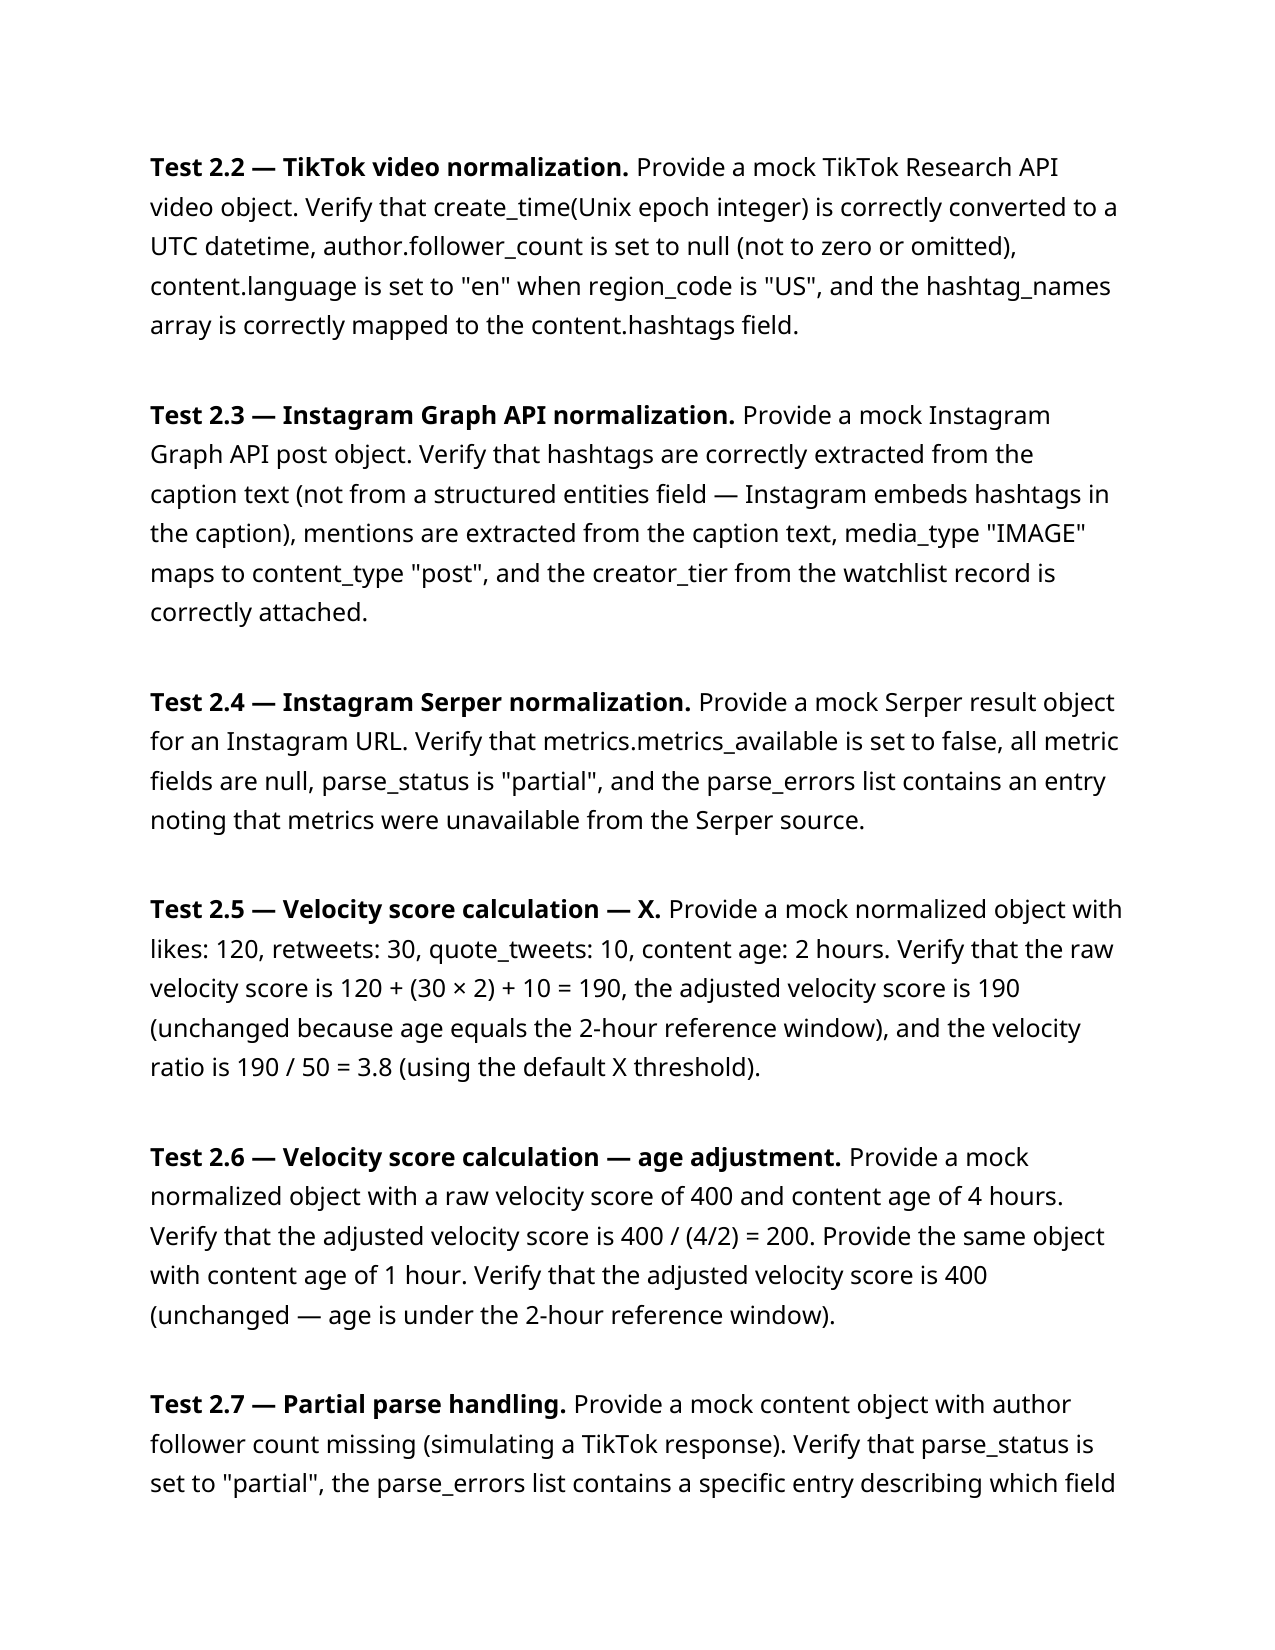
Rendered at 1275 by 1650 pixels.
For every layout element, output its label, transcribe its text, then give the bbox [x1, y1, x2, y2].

text Test 2.7 — Partial parse handling. Provide a mock content object with author follower count missing (simulating a TikTok response). Verify that parse_status is set to "partial", the parse_errors list contains a specific entry describing which field [150, 1387, 1125, 1500]
text Test 2.3 — Instagram Graph API normalization. Provide a mock Instagram Graph API post object. Verify that hashtags are correctly extracted from the caption text (not from a structured entities field — Instagram embeds hashtags in the caption), mentions are extracted from the caption text, media_type "IMAGE" maps to content_type "post", and the creator_tier from the watchlist record is correctly attached. [150, 397, 1125, 629]
text Test 2.2 — TikTok video normalization. Provide a mock TikTok Research API video object. Verify that create_time(Unix epoch integer) is correctly converted to a UTC datetime, author.follower_count is set to null (not to zero or omitted), content.language is set to "en" when region_code is "US", and the hashtag_names array is correctly mapped to the content.hashtags field. [150, 150, 1125, 342]
text Test 2.5 — Velocity score calculation — X. Provide a mock normalized object with likes: 120, retweets: 30, quote_tweets: 10, content age: 2 hours. Verify that the raw velocity score is 120 + (30 × 2) + 10 = 190, the adjusted velocity score is 190 (unchanged because age equals the 2-hour reference window), and the velocity ratio is 190 / 50 = 3.8 (using the default X threshold). [150, 892, 1125, 1084]
text Test 2.4 — Instagram Serper normalization. Provide a mock Serper result object for an Instagram URL. Verify that metrics.metrics_available is set to false, all metric fields are null, parse_status is "partial", and the parse_errors list contains an entry noting that metrics were unavailable from the Serper source. [150, 684, 1125, 837]
text Test 2.6 — Velocity score calculation — age adjustment. Provide a mock normalized object with a raw velocity score of 400 and content age of 4 hours. Verify that the adjusted velocity score is 400 / (4/2) = 200. Provide the same object with content age of 1 hour. Verify that the adjusted velocity score is 400 (unchanged — age is under the 2-hour reference window). [150, 1139, 1125, 1332]
